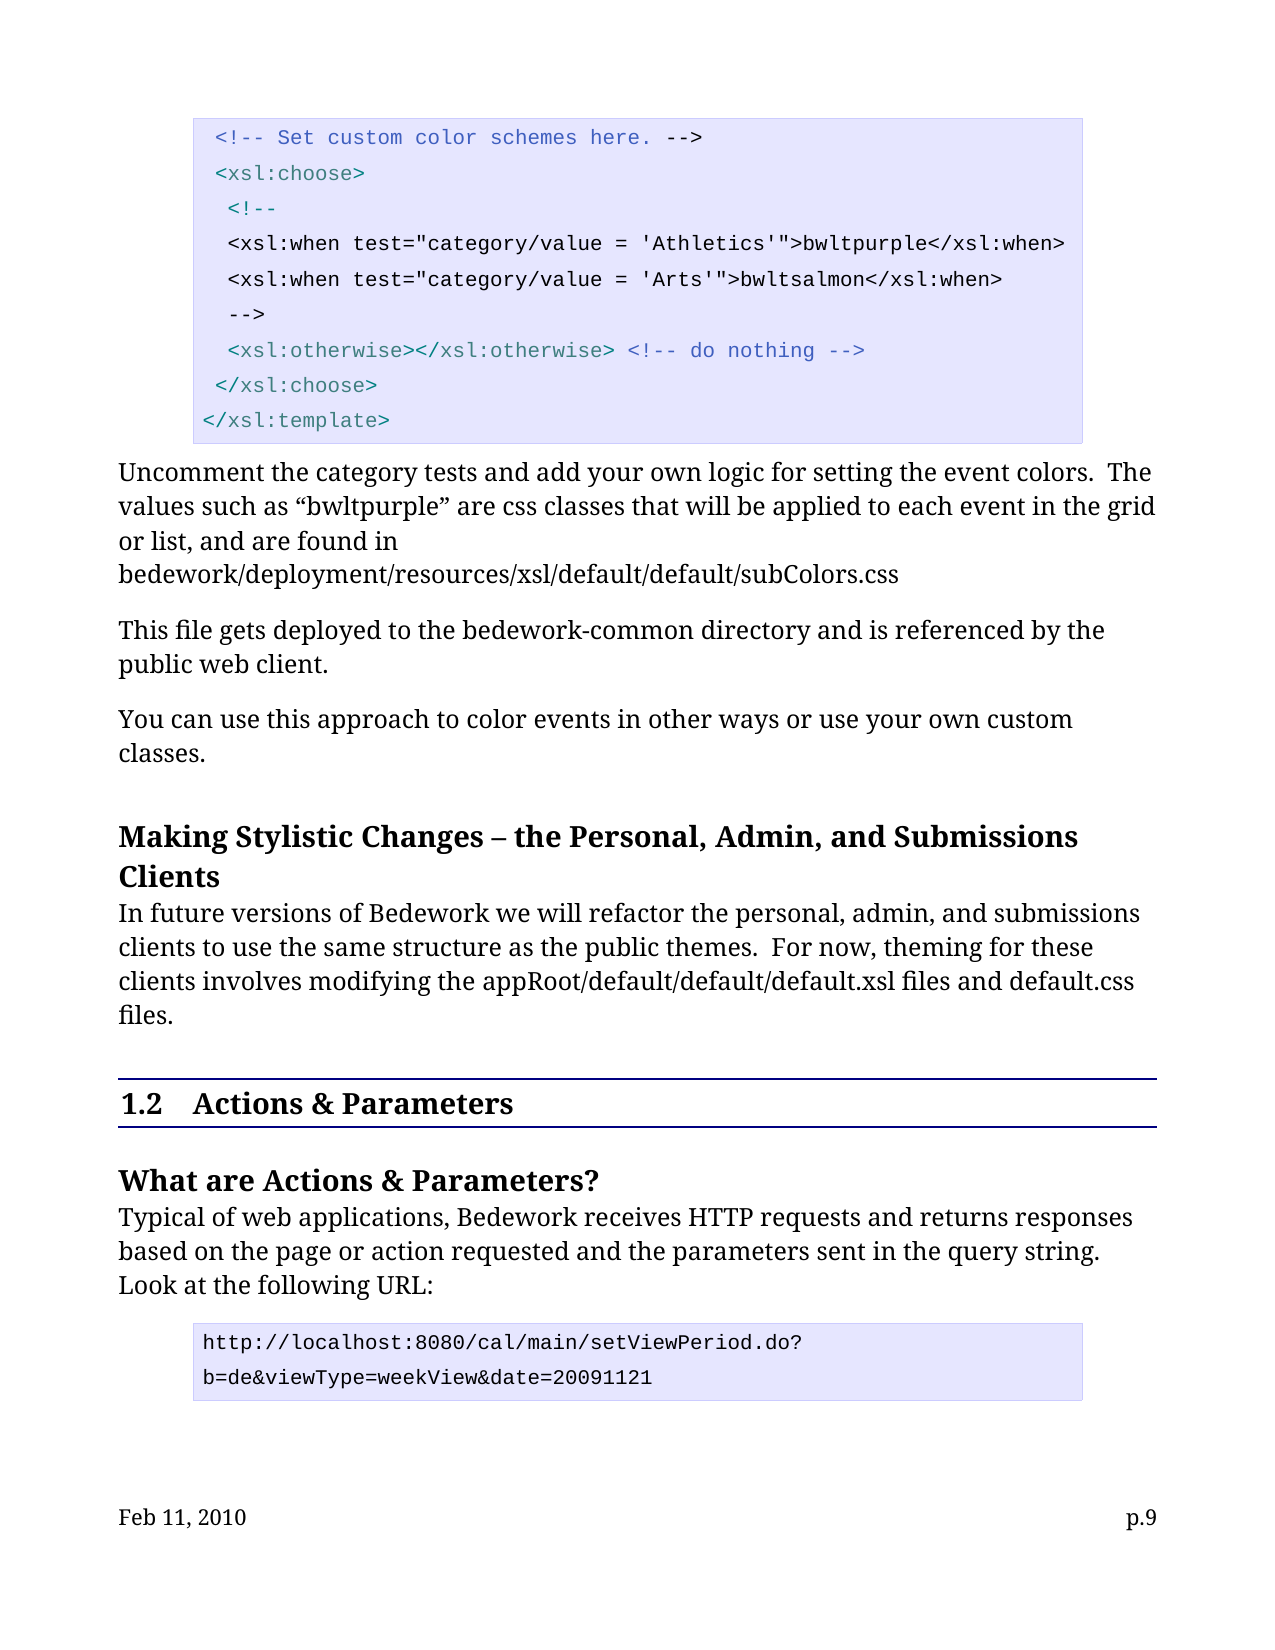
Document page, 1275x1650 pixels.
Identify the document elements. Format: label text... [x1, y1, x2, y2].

text Typical of web applications, Bedework receives HTTP requests and returns responses based on the page or action requested and the parameters sent in the query string. Look at the following URL: [118, 1199, 1157, 1302]
text </xsl:template> [194, 401, 1082, 443]
text <!-- [194, 189, 1082, 222]
text <xsl:when test="category/value = 'Athletics'">bwltpurple</xsl:when> [194, 224, 1082, 257]
text You can use this approach to color events in other ways or use your own custom classes. [118, 701, 1157, 769]
text In future versions of Bedework we will refactor the personal, admin, and submissions clients to use the same structure as the public themes. For now, theming for these clients involves modifying the appRoot/default/default/default.xsl files and default.css files. [118, 896, 1157, 1032]
subtitle Actions & Parameters [118, 1080, 1157, 1126]
subtitle What are Actions & Parameters? [118, 1160, 1157, 1199]
text <xsl:choose> [194, 153, 1082, 186]
subtitle Making Stylistic Changes – the Personal, Admin, and Submissions Clients [118, 816, 1157, 896]
text This file gets deployed to the bedework-common directory and is referenced by the public web client. [118, 612, 1157, 680]
text <xsl:otherwise></xsl:otherwise> <!-- do nothing --> [194, 331, 1082, 363]
text http://localhost:8080/cal/main/setViewPeriod.do?b=de&viewType=weekView&date=20091121 [194, 1324, 1082, 1400]
text <xsl:when test="category/value = 'Arts'">bwltsalmon</xsl:when> [194, 260, 1082, 292]
text Uncomment the category tests and add your own logic for setting the event colors. The values such as “bwltpurple” are css classes that will be applied to each event in the grid or list, and are found in bedework/deployment/resources/xsl/default/default/subColors.css [118, 455, 1157, 591]
text </xsl:choose> [194, 366, 1082, 399]
text --> [194, 295, 1082, 328]
text <!-- Set custom color schemes here. --> [194, 119, 1082, 151]
